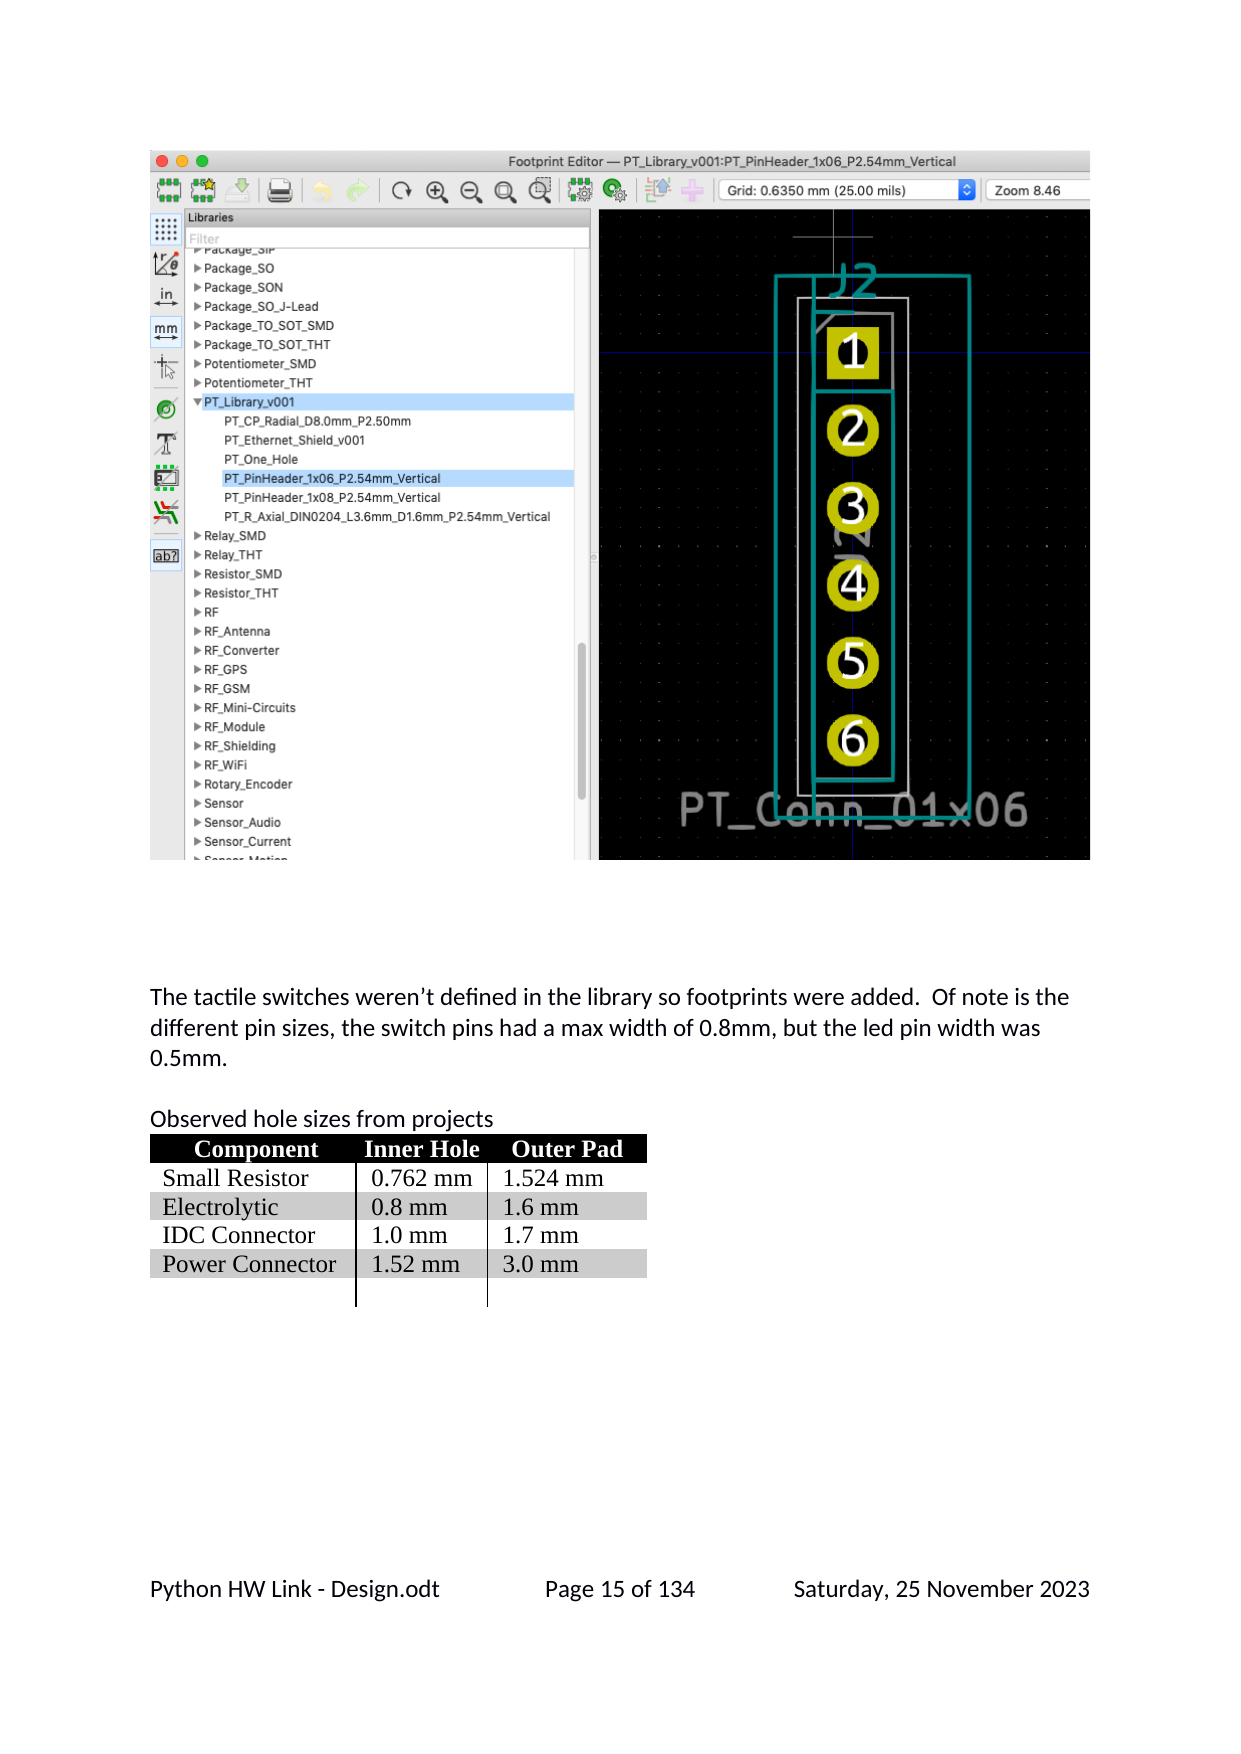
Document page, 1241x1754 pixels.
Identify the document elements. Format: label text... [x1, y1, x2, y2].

picture [150, 150, 1091, 860]
table_cell [357, 1278, 487, 1307]
table_header Inner Hole [357, 1134, 487, 1163]
table_cell 1.6 mm [488, 1192, 647, 1220]
table_cell [150, 1278, 355, 1307]
table_cell 1.524 mm [488, 1163, 647, 1192]
table_cell Power Connector [150, 1249, 355, 1278]
table_header Component [150, 1134, 355, 1163]
table_cell 3.0 mm [488, 1249, 647, 1278]
table_header Outer Pad [488, 1134, 647, 1163]
table_cell 0.762 mm [357, 1163, 487, 1192]
table_cell [488, 1278, 647, 1307]
table_cell IDC Connector [150, 1220, 355, 1249]
table_cell 0.8 mm [357, 1192, 487, 1220]
table_cell Electrolytic [150, 1192, 355, 1220]
text Observed hole sizes from projects [150, 1103, 1090, 1134]
table_cell 1.0 mm [357, 1220, 487, 1249]
text The tactile switches weren’t defined in the library so footprints were added. Of note is the different pin sizes, the switch pins had a max width of 0.8mm, but the led pin width was 0.5mm. [150, 981, 1090, 1073]
table_cell 1.7 mm [488, 1220, 647, 1249]
table_cell Small Resistor [150, 1163, 355, 1192]
table_cell 1.52 mm [357, 1249, 487, 1278]
